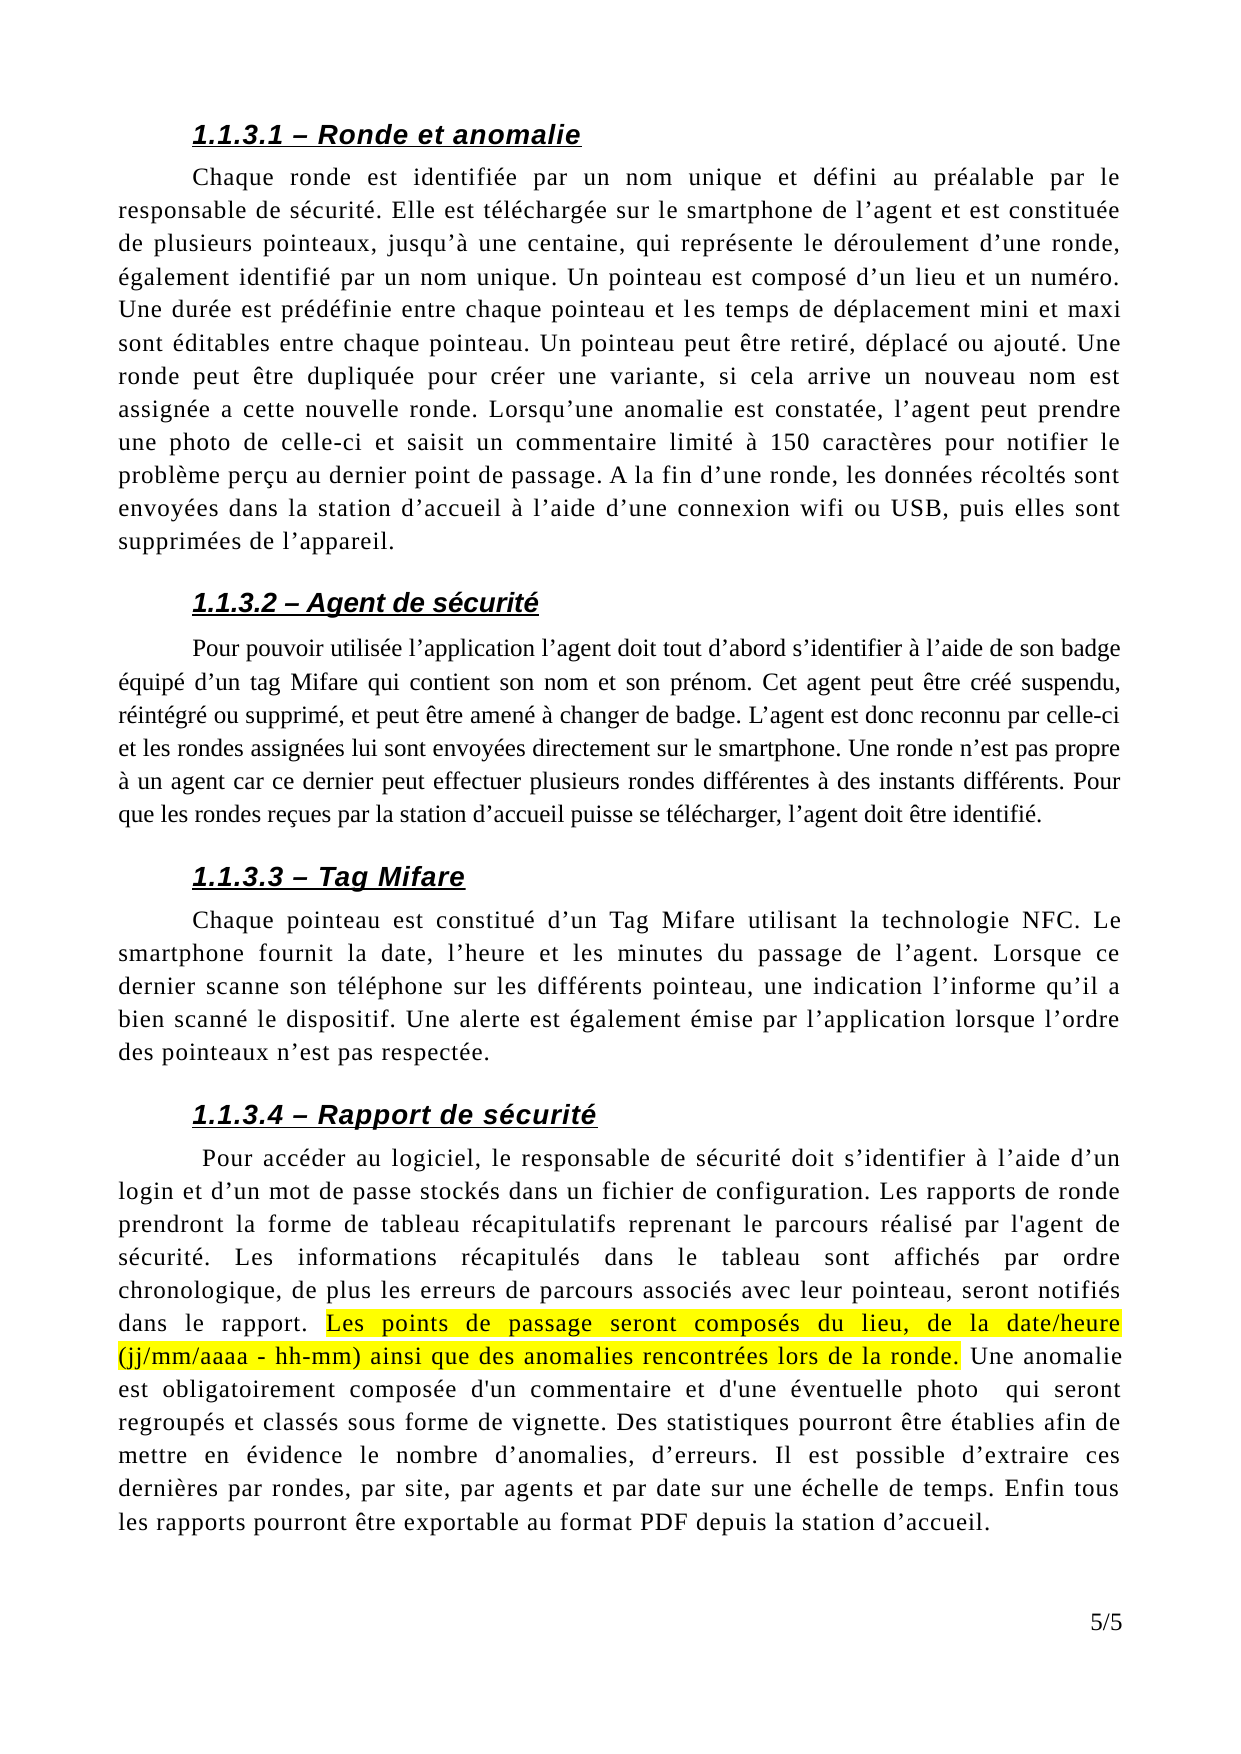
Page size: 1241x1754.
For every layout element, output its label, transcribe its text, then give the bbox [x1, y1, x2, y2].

subtitle 1.1.3.1 – Ronde et anomalie [118, 118, 1122, 150]
text Pour accéder au logiciel, le responsable de sécurité doit s’identifier à l’aide d’un login et d’un mot de passe stockés dans un fichier de configuration. Les rapports de ronde prendront la forme de tableau récapitulatifs reprenant le parcours réalisé par l'agent de sécurité. Les informations récapitulés dans le tableau sont affichés par ordre chronologique, de plus les erreurs de parcours associés avec leur pointeau, seront notifiés dans le rapport. Les points de passage seront composés du lieu, de la date/heure (jj/mm/aaaa - hh-mm) ainsi que des anomalies rencontrées lors de la ronde. Une anomalie est obligatoirement composée d'un commentaire et d'une éventuelle photo qui seront regroupés et classés sous forme de vignette. Des statistiques pourront être établies afin de mettre en évidence le nombre d’anomalies, d’erreurs. Il est possible d’extraire ces dernières par rondes, par site, par agents et par date sur une échelle de temps. Enfin tous les rapports pourront être exportable au format PDF depuis la station d’accueil. [118, 1143, 1122, 1535]
text Pour pouvoir utilisée l’application l’agent doit tout d’abord s’identifier à l’aide de son badge équipé d’un tag Mifare qui contient son nom et son prénom. Cet agent peut être créé suspendu, réintégré ou supprimé, et peut être amené à changer de badge. L’agent est donc reconnu par celle-ci et les rondes assignées lui sont envoyées directement sur le smartphone. Une ronde n’est pas propre à un agent car ce dernier peut effectuer plusieurs rondes différentes à des instants différents. Pour que les rondes reçues par la station d’accueil puisse se télécharger, l’agent doit être identifié. [118, 631, 1122, 828]
subtitle 1.1.3.4 – Rapport de sécurité [118, 1097, 1122, 1131]
text Chaque ronde est identifiée par un nom unique et défini au préalable par le responsable de sécurité. Elle est téléchargée sur le smartphone de l’agent et est constituée de plusieurs pointeaux, jusqu’à une centaine, qui représente le déroulement d’une ronde, également identifié par un nom unique. Un pointeau est composé d’un lieu et un numéro. Une durée est prédéfinie entre chaque pointeau et les temps de déplacement mini et maxi sont éditables entre chaque pointeau. Un pointeau peut être retiré, déplacé ou ajouté. Une ronde peut être dupliquée pour créer une variante, si cela arrive un nouveau nom est assignée a cette nouvelle ronde. Lorsqu’une anomalie est constatée, l’agent peut prendre une photo de celle-ci et saisit un commentaire limité à 150 caractères pour notifier le problème perçu au dernier point de passage. A la fin d’une ronde, les données récoltés sont envoyées dans la station d’accueil à l’aide d’une connexion wifi ou USB, puis elles sont supprimées de l’appareil. [118, 162, 1122, 555]
text Chaque pointeau est constitué d’un Tag Mifare utilisant la technologie NFC. Le smartphone fournit la date, l’heure et les minutes du passage de l’agent. Lorsque ce dernier scanne son téléphone sur les différents pointeau, une indication l’informe qu’il a bien scanné le dispositif. Une alerte est également émise par l’application lorsque l’ordre des pointeaux n’est pas respectée. [118, 905, 1122, 1066]
subtitle 1.1.3.2 – Agent de sécurité [118, 586, 1122, 618]
subtitle 1.1.3.3 – Tag Mifare [118, 859, 1122, 893]
